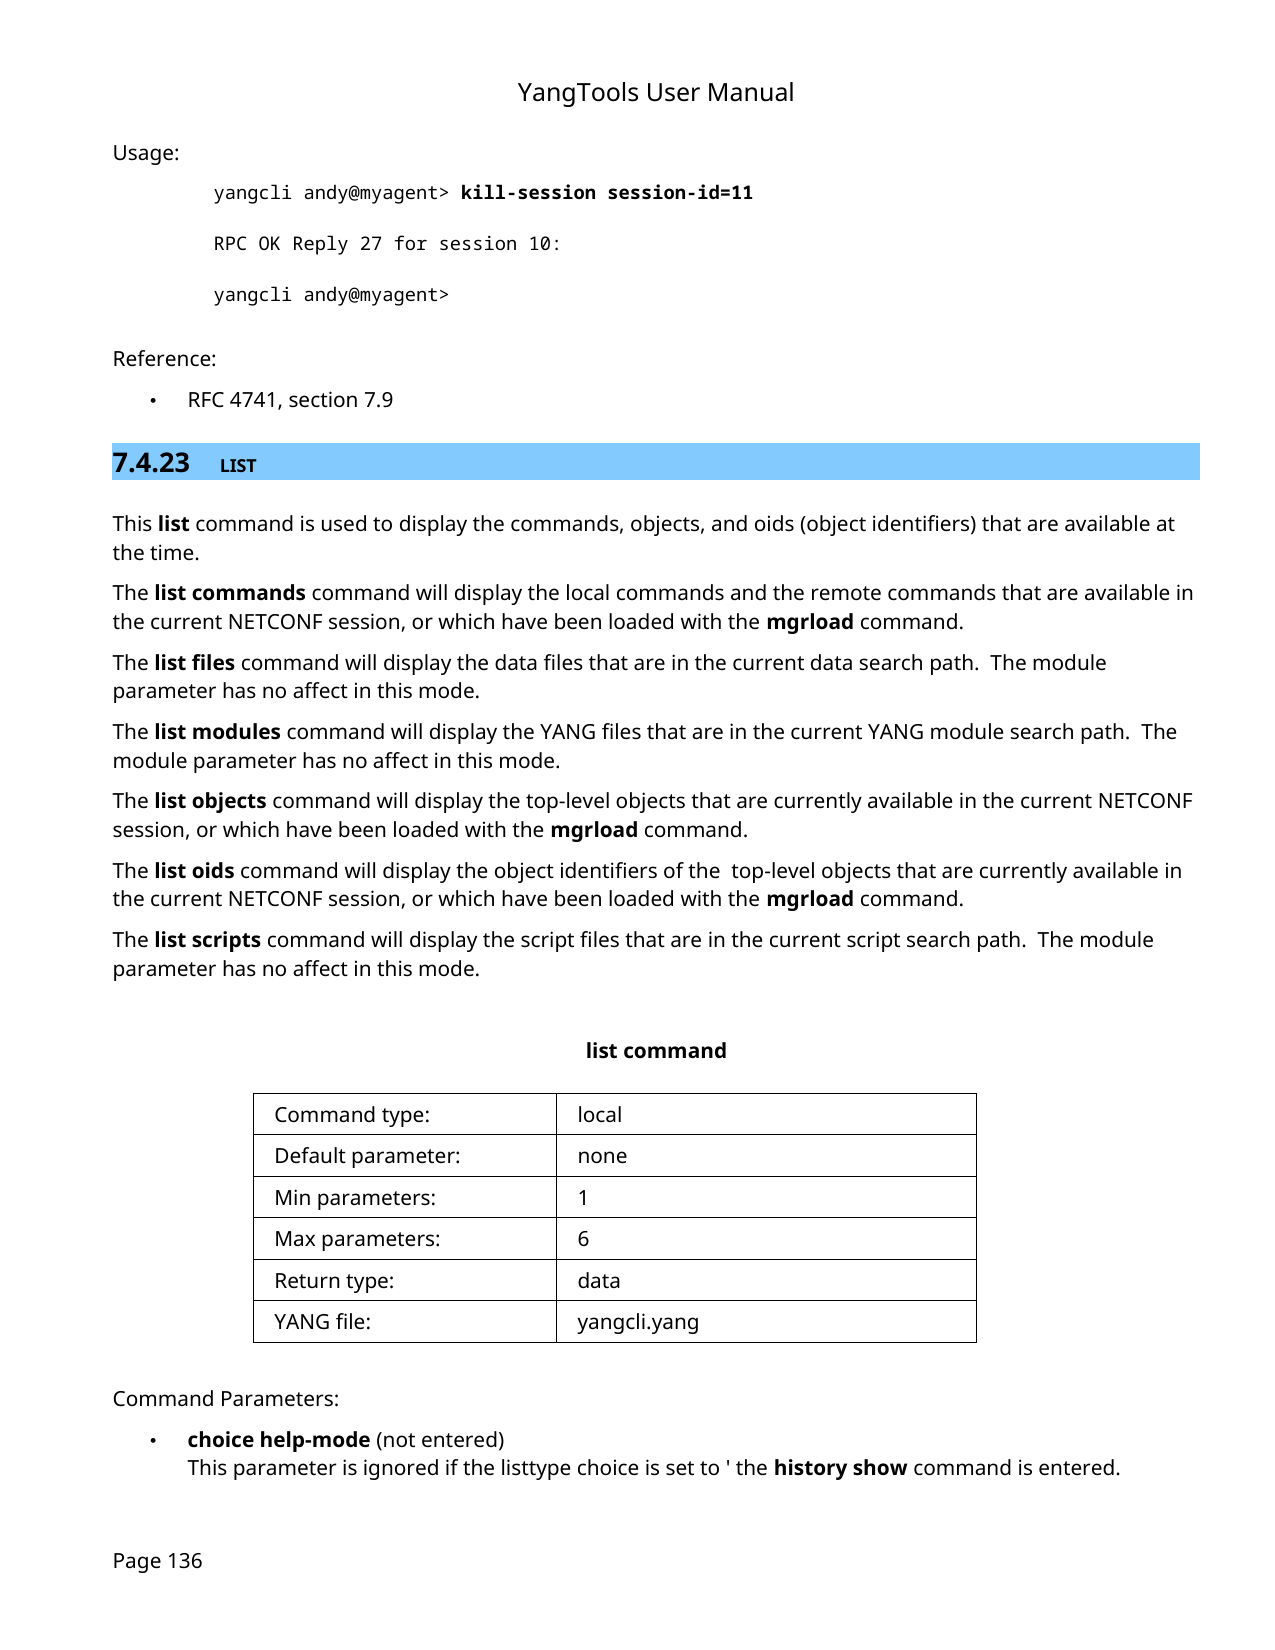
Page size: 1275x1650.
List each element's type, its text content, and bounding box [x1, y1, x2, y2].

table_cell Min parameters: [254, 1177, 556, 1217]
table_header local [557, 1094, 976, 1134]
text The list oids command will display the object identifiers of the top-level objects that are currently available in the current NETCONF session, or which have been loaded with the mgrload command. [112, 856, 1200, 913]
table_cell 1 [557, 1177, 976, 1217]
text The list modules command will display the YANG files that are in the current YANG module search path. The module parameter has no affect in this mode. [112, 717, 1200, 774]
subtitle list [112, 443, 1200, 480]
subtitle list command [127, 1036, 1185, 1064]
list RFC 4741, section 7.9 [150, 386, 1200, 414]
text The list scripts command will display the script files that are in the current script search path. The module parameter has no affect in this mode. [112, 925, 1200, 982]
table_header Command type: [254, 1094, 556, 1134]
table_cell yangcli.yang [557, 1301, 976, 1342]
text The list files command will display the data files that are in the current data search path. The module parameter has no affect in this mode. [112, 648, 1200, 705]
text yangcli andy@myagent> kill-session session-id=11 RPC OK Reply 27 for session 10: yangcli andy@myagent> [139, 179, 1200, 333]
text Usage: [112, 138, 1200, 167]
table_cell Return type: [254, 1260, 556, 1300]
table_cell data [557, 1260, 976, 1300]
text The list objects command will display the top-level objects that are currently available in the current NETCONF session, or which have been loaded with the mgrload command. [112, 787, 1200, 843]
text The list commands command will display the local commands and the remote commands that are available in the current NETCONF session, or which have been loaded with the mgrload command. [112, 578, 1200, 635]
text Command Parameters: [112, 1384, 1200, 1412]
table_cell Default parameter: [254, 1135, 556, 1176]
text Reference: [112, 344, 1200, 373]
table_cell none [557, 1135, 976, 1176]
list choice help-mode (not entered) This parameter is ignored if the listtype choice is set to ' the history show command is entered. [150, 1425, 1200, 1482]
table_cell YANG file: [254, 1301, 556, 1342]
text This list command is used to display the commands, objects, and oids (object identifiers) that are available at the time. [112, 509, 1200, 566]
table_cell Max parameters: [254, 1218, 556, 1259]
table_cell 6 [557, 1218, 976, 1259]
